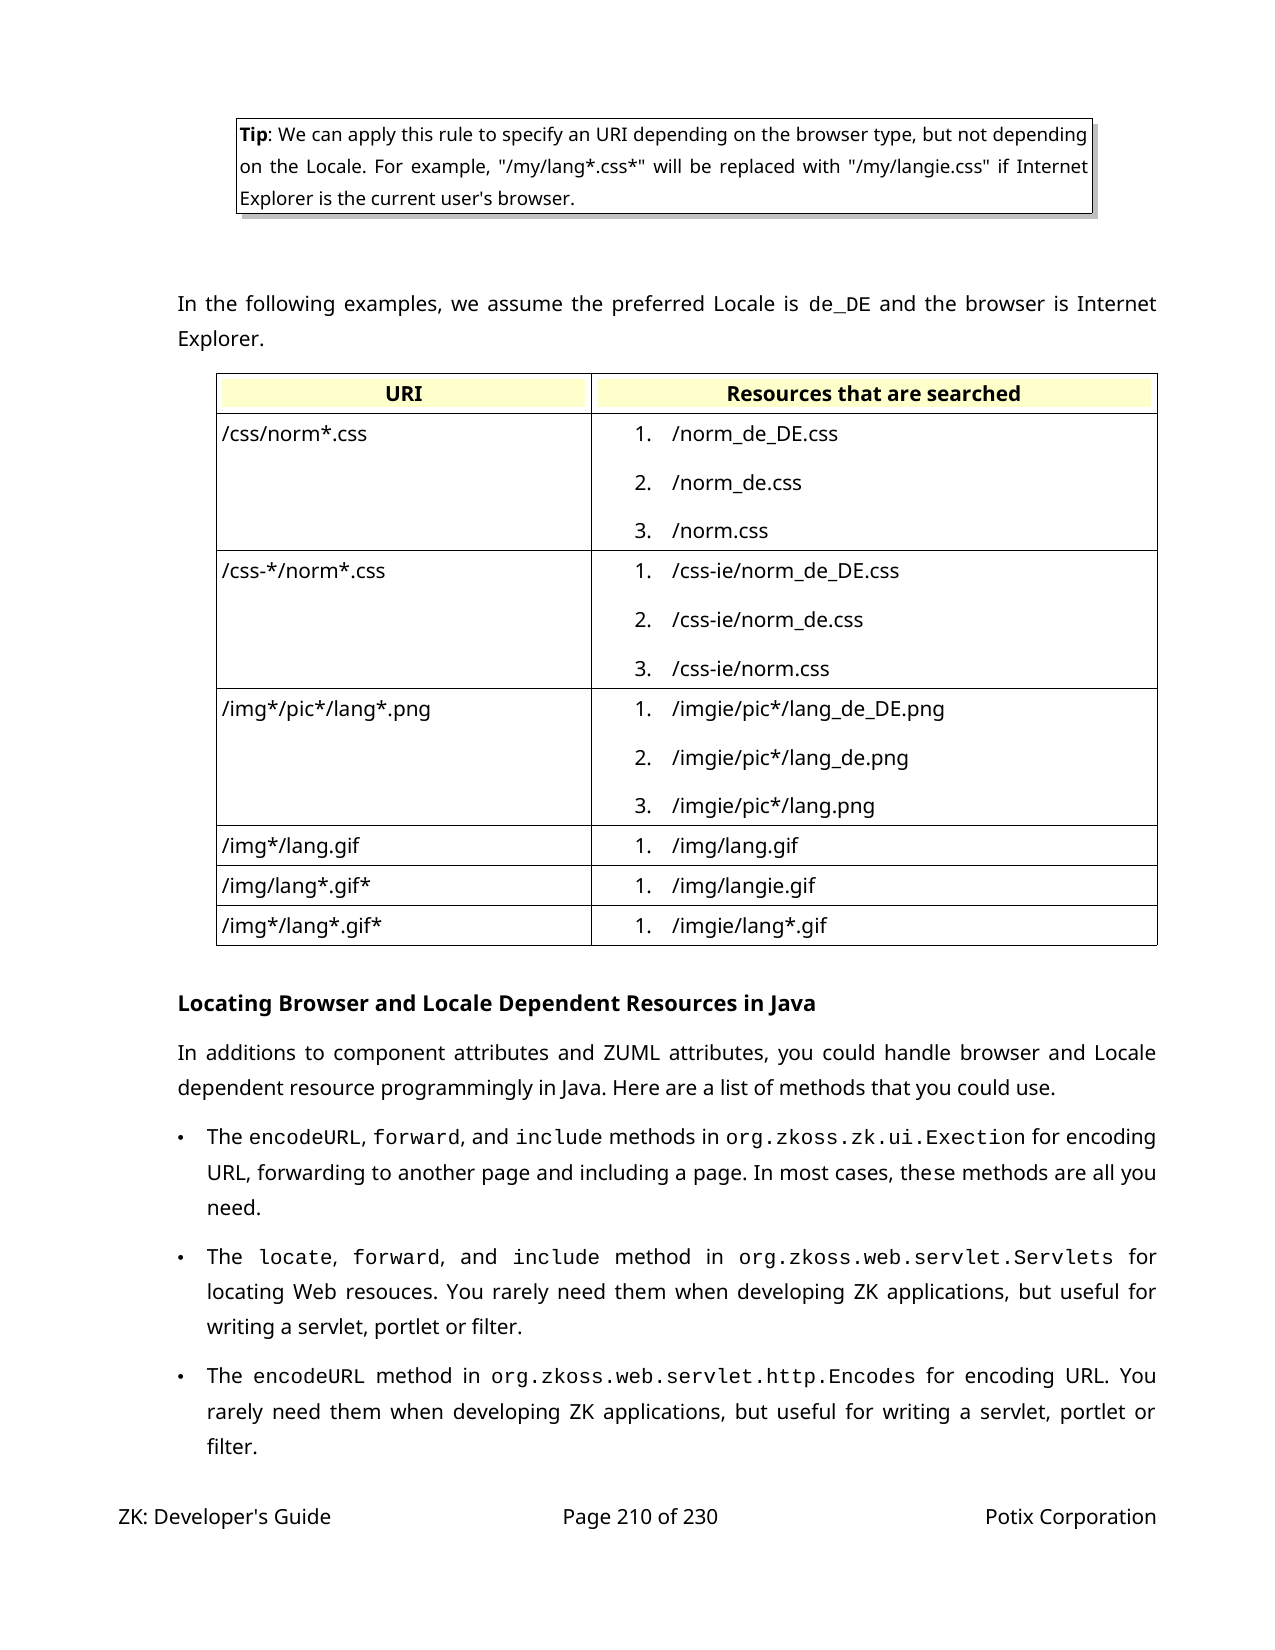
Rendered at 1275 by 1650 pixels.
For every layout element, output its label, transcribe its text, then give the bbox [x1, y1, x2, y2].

table_cell /img/langie.gif [592, 866, 1157, 905]
list The locate, forward, and include method in org.zkoss.web.servlet.Servlets for locating Web resouces. You rarely need them when developing ZK applications, but useful for writing a servlet, portlet or filter. [177, 1242, 1157, 1341]
table_cell /css-*/norm*.css [217, 551, 591, 688]
text In the following examples, we assume the preferred Locale is de_DE and the browser is Internet Explorer. [177, 289, 1157, 353]
subtitle Locating Browser and Locale Dependent Resources in Java [177, 987, 1157, 1017]
table_cell /css-ie/norm_de_DE.css /css-ie/norm_de.css /css-ie/norm.css [592, 551, 1157, 688]
table_header URI [217, 374, 591, 413]
table_cell /img*/pic*/lang*.png [217, 689, 591, 825]
table_cell /css/norm*.css [217, 414, 591, 550]
list The encodeURL, forward, and include methods in org.zkoss.zk.ui.Exection for encoding URL, forwarding to another page and including a page. In most cases, these methods are all you need. [177, 1122, 1157, 1221]
table_cell /img*/lang*.gif* [217, 906, 591, 945]
table_cell /img*/lang.gif [217, 826, 591, 865]
list The encodeURL method in org.zkoss.web.servlet.http.Encodes for encoding URL. You rarely need them when developing ZK applications, but useful for writing a servlet, portlet or filter. [177, 1361, 1157, 1460]
table_cell /img/lang.gif [592, 826, 1157, 865]
table_header Resources that are searched [592, 374, 1157, 413]
table_cell /imgie/lang*.gif [592, 906, 1157, 945]
text Tip: We can apply this rule to specify an URI depending on the browser type, but not depending on the Locale. For example, "/my/lang*.css*" will be replaced with "/my/langie.css" if Internet Explorer is the current user's browser. [237, 119, 1092, 213]
table_cell /norm_de_DE.css /norm_de.css /norm.css [592, 414, 1157, 550]
table_cell /imgie/pic*/lang_de_DE.png /imgie/pic*/lang_de.png /imgie/pic*/lang.png [592, 689, 1157, 825]
text In additions to component attributes and ZUML attributes, you could handle browser and Locale dependent resource programmingly in Java. Here are a list of methods that you could use. [177, 1038, 1157, 1102]
table_cell /img/lang*.gif* [217, 866, 591, 905]
